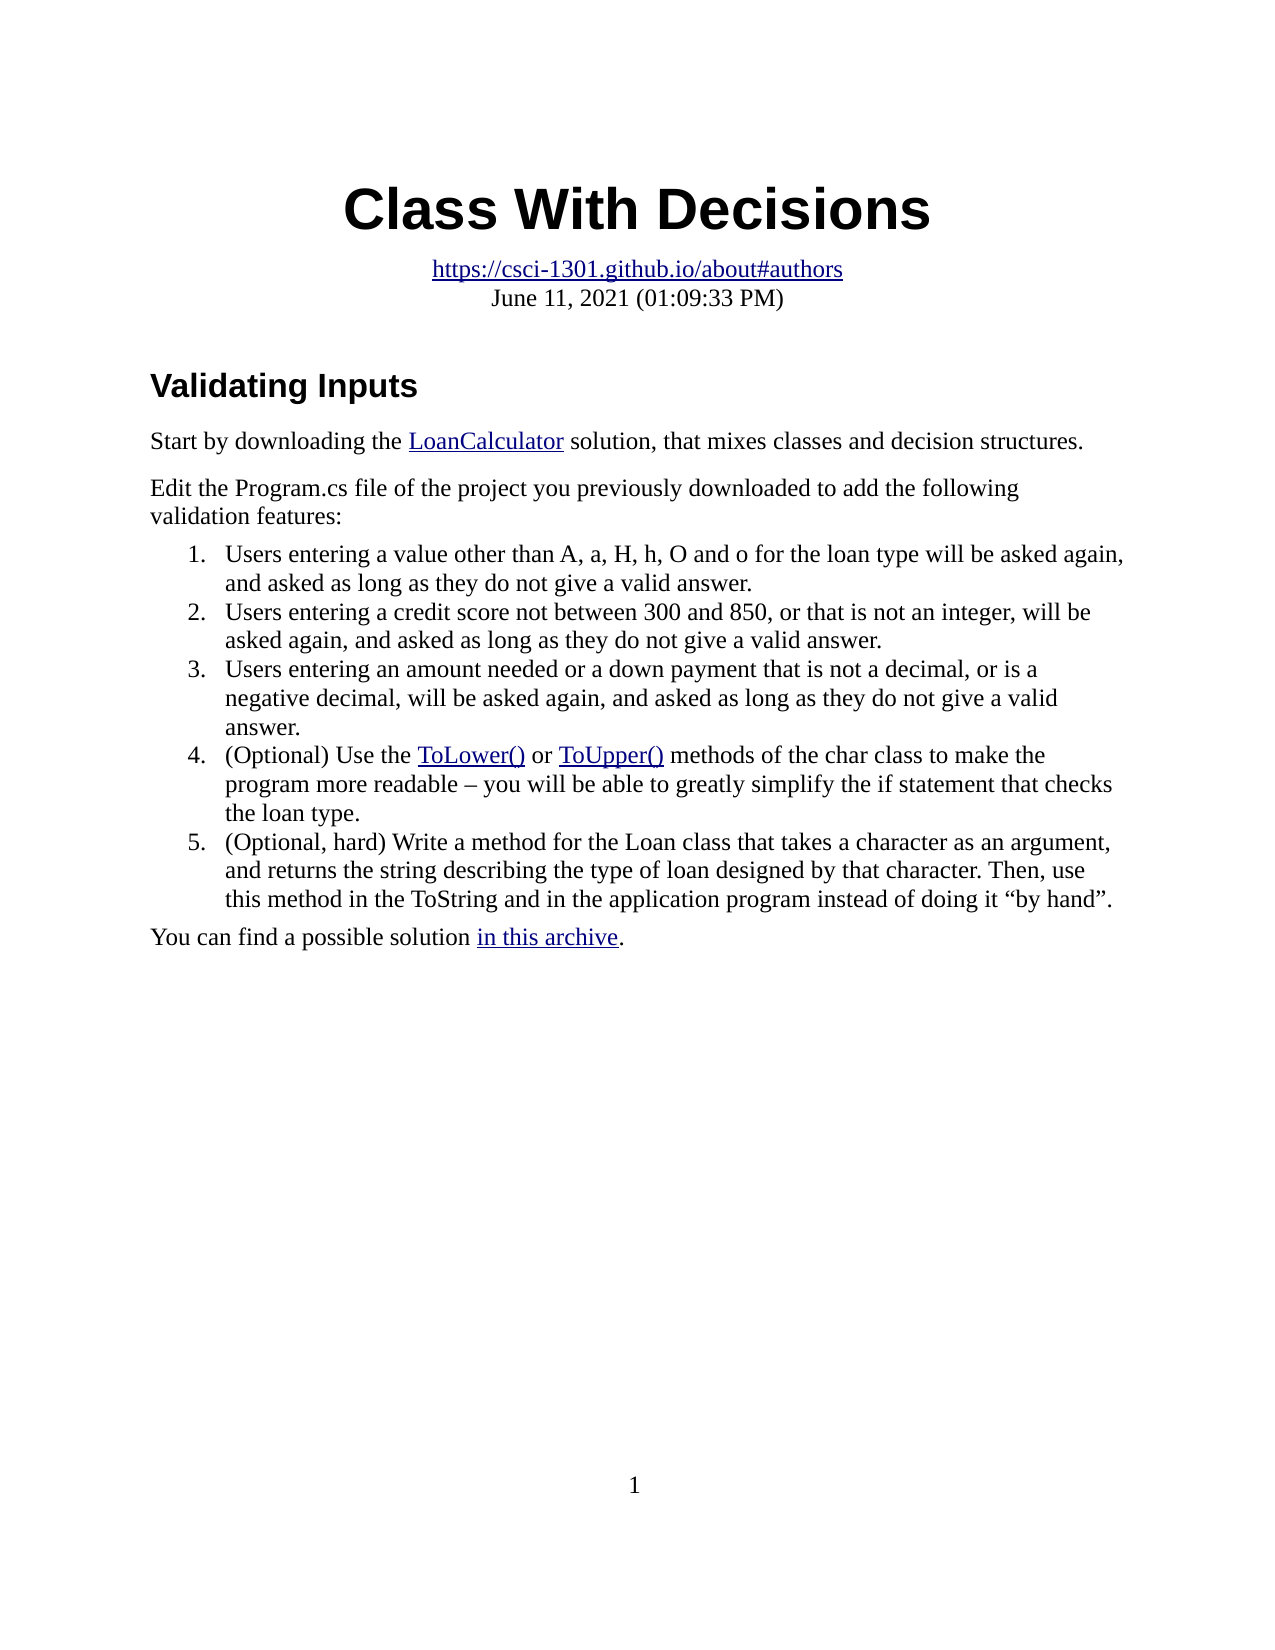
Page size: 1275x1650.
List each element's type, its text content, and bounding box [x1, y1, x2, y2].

subtitle Validating Inputs [150, 366, 1125, 404]
text https://csci-1301.github.io/about#authors [150, 254, 1125, 283]
list (Optional) Use the ToLower() or ToUpper() methods of the char class to make the program more readable – you will be able to greatly simplify the if statement that checks the loan type. [187, 740, 1125, 827]
text June 11, 2021 (01:09:33 PM) [150, 283, 1125, 312]
text You can find a possible solution in this archive. [150, 922, 1125, 951]
list Users entering a value other than A, a, H, h, O and o for the loan type will be asked again, and asked as long as they do not give a valid answer. [187, 539, 1125, 597]
list Users entering an amount needed or a down payment that is not a decimal, or is a negative decimal, will be asked again, and asked as long as they do not give a valid answer. [187, 654, 1125, 740]
list (Optional, hard) Write a method for the Loan class that takes a character as an argument, and returns the string describing the type of loan designed by that character. Then, use this method in the ToString and in the application program instead of doing it “by hand”. [187, 827, 1125, 913]
text Start by downloading the LoanCalculator solution, that mixes classes and decision structures. [150, 426, 1125, 455]
list Users entering a credit score not between 300 and 850, or that is not an integer, will be asked again, and asked as long as they do not give a valid answer. [187, 597, 1125, 654]
title Class With Decisions [150, 175, 1125, 242]
text Edit the Program.cs file of the project you previously downloaded to add the following validation features: [150, 473, 1125, 530]
